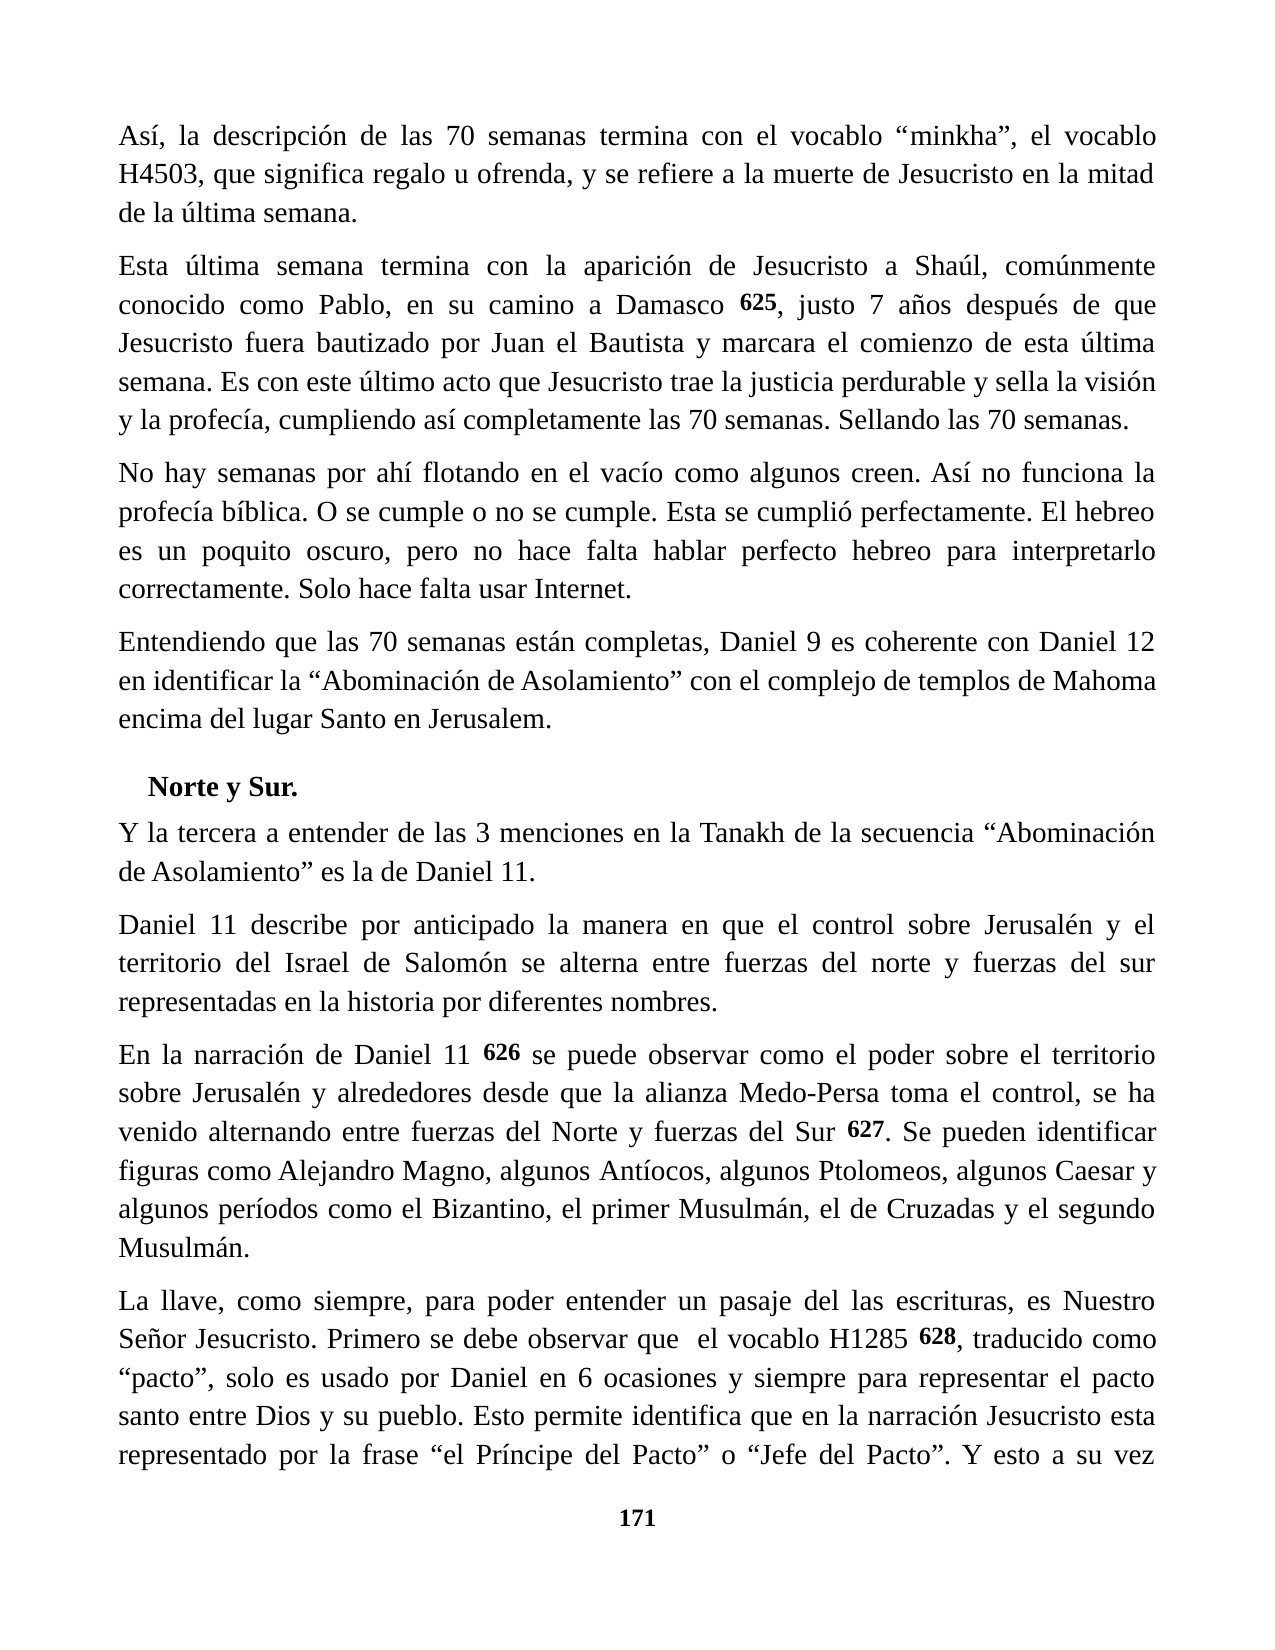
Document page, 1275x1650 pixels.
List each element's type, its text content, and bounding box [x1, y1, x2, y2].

text La llave, como siempre, para poder entender un pasaje del las escrituras, es Nuestro Señor Jesucristo. Primero se debe observar que el vocablo H1285 , traducido como “pacto”, solo es usado por Daniel en 6 ocasiones y siempre para representar el pacto santo entre Dios y su pueblo. Esto permite identifica que en la narración Jesucristo esta representado por la frase “el Príncipe del Pacto” o “Jefe del Pacto”. Y esto a su vez [118, 1283, 1157, 1471]
text Así, la descripción de las 70 semanas termina con el vocablo “minkha”, el vocablo H4503, que significa regalo u ofrenda, y se refiere a la muerte de Jesucristo en la mitad de la última semana. [118, 118, 1157, 229]
text Entendiendo que las 70 semanas están completas, Daniel 9 es coherente con Daniel 12 en identificar la “Abominación de Asolamiento” con el complejo de templos de Mahoma encima del lugar Santo en Jerusalem. [118, 624, 1157, 735]
text Daniel 11 describe por anticipado la manera en que el control sobre Jerusalén y el territorio del Israel de Salomón se alterna entre fuerzas del norte y fuerzas del sur representadas en la historia por diferentes nombres. [118, 907, 1157, 1017]
text Esta última semana termina con la aparición de Jesucristo a Shaúl, comúnmente conocido como Pablo, en su camino a Damasco , justo 7 años después de que Jesucristo fuera bautizado por Juan el Bautista y marcara el comienzo de esta última semana. Es con este último acto que Jesucristo trae la justicia perdurable y sella la visión y la profecía, cumpliendo así completamente las 70 semanas. Sellando las 70 semanas. [118, 248, 1157, 436]
subtitle Norte y Sur. [148, 769, 1157, 803]
text No hay semanas por ahí flotando en el vacío como algunos creen. Así no funciona la profecía bíblica. O se cumple o no se cumple. Esta se cumplió perfectamente. El hebreo es un poquito oscuro, pero no hace falta hablar perfecto hebreo para interpretarlo correctamente. Solo hace falta usar Internet. [118, 456, 1157, 605]
text En la narración de Daniel 11 se puede observar como el poder sobre el territorio sobre Jerusalén y alrededores desde que la alianza Medo-Persa toma el control, se ha venido alternando entre fuerzas del Norte y fuerzas del Sur . Se pueden identificar figuras como Alejandro Magno, algunos Antíocos, algunos Ptolomeos, algunos Caesar y algunos períodos como el Bizantino, el primer Musulmán, el de Cruzadas y el segundo Musulmán. [118, 1037, 1157, 1263]
text Y la tercera a entender de las 3 menciones en la Tanakh de la secuencia “Abominación de Asolamiento” es la de Daniel 11. [118, 815, 1157, 887]
